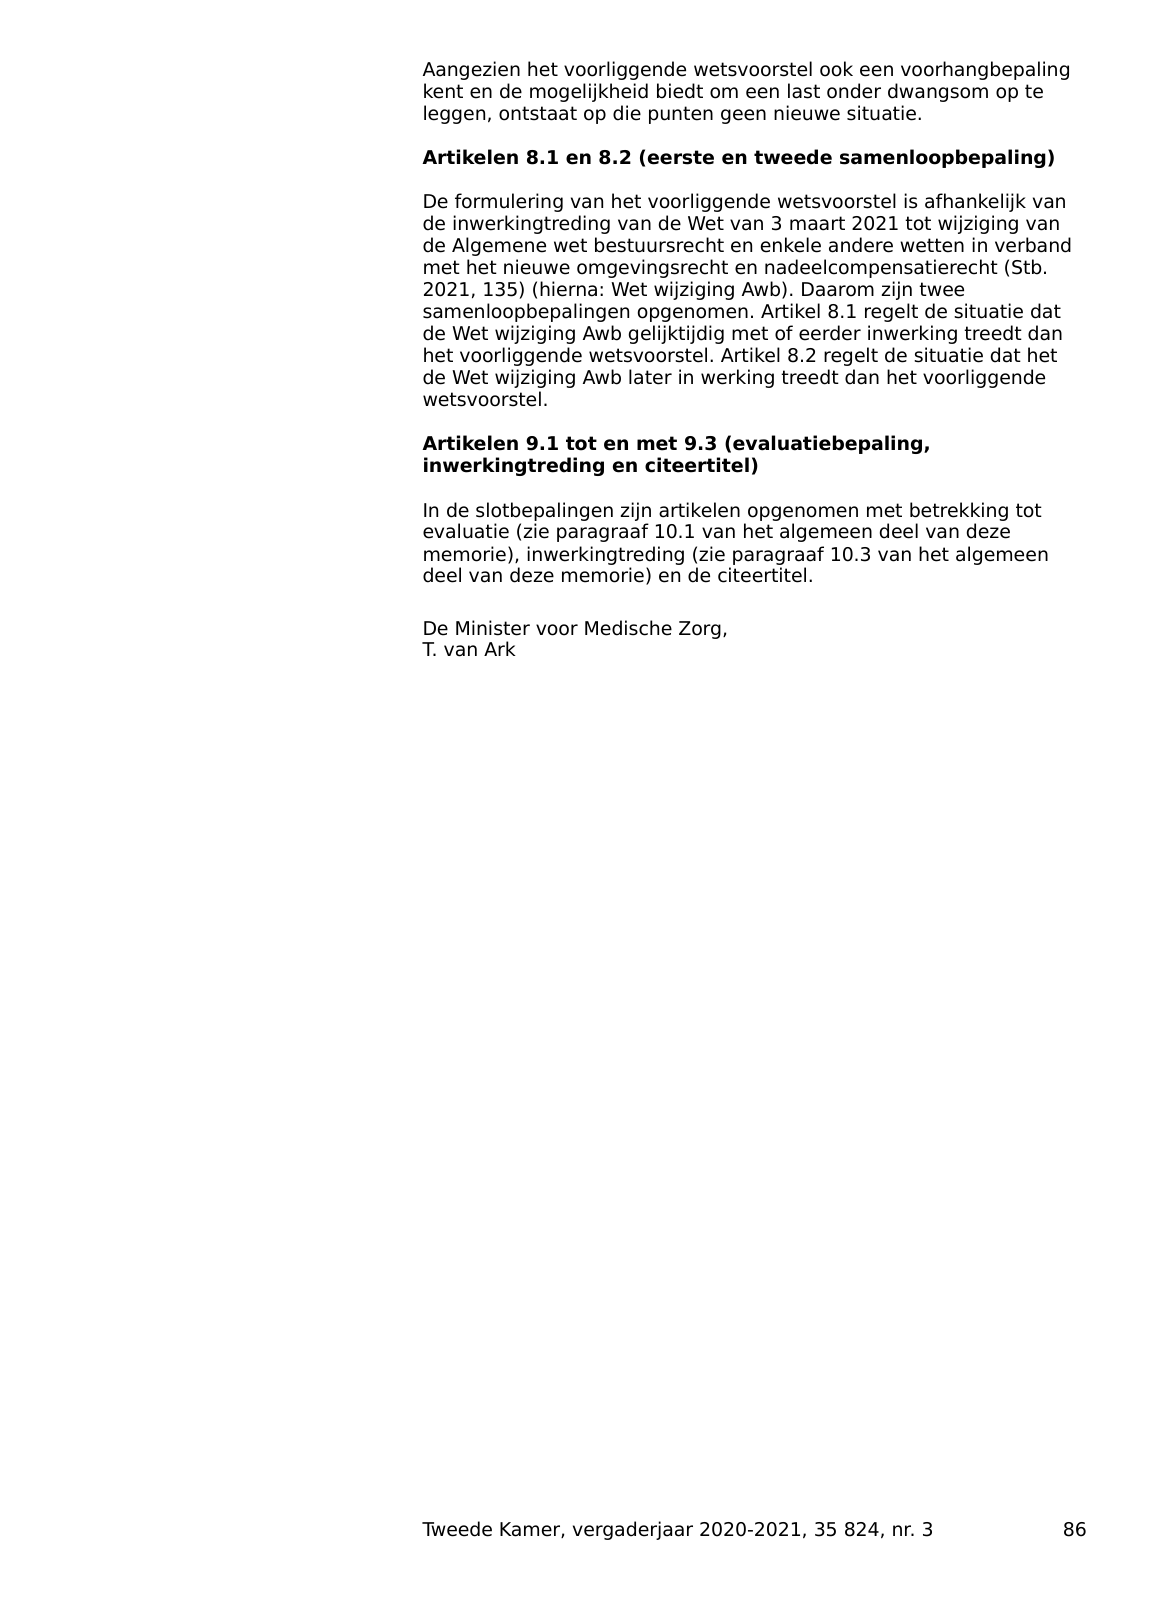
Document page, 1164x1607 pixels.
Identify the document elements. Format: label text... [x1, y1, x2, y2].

text De formulering van het voorliggende wetsvoorstel is afhankelijk van de inwerkingtreding van de Wet van 3 maart 2021 tot wijziging van de Algemene wet bestuursrecht en enkele andere wetten in verband met het nieuwe omgevingsrecht en nadeelcompensatierecht (Stb. 2021, 135) (hierna: Wet wijziging Awb). Daarom zijn twee samenloopbepalingen opgenomen. Artikel 8.1 regelt de situatie dat de Wet wijziging Awb gelijktijdig met of eerder inwerking treedt dan het voorliggende wetsvoorstel. Artikel 8.2 regelt de situatie dat het de Wet wijziging Awb later in werking treedt dan het voorliggende wetsvoorstel. [422, 191, 1087, 411]
subtitle Artikelen 9.1 tot en met 9.3 (evaluatiebepaling, inwerkingtreding en citeertitel) [422, 433, 1087, 477]
subtitle Artikelen 8.1 en 8.2 (eerste en tweede samenloopbepaling) [422, 147, 1087, 169]
text De Minister voor Medische Zorg, T. van Ark [422, 617, 1087, 661]
text Aangezien het voorliggende wetsvoorstel ook een voorhangbepaling kent en de mogelijkheid biedt om een last onder dwangsom op te leggen, ontstaat op die punten geen nieuwe situatie. [422, 59, 1087, 125]
text In de slotbepalingen zijn artikelen opgenomen met betrekking tot evaluatie (zie paragraaf 10.1 van het algemeen deel van deze memorie), inwerkingtreding (zie paragraaf 10.3 van het algemeen deel van deze memorie) en de citeertitel. [422, 499, 1087, 587]
